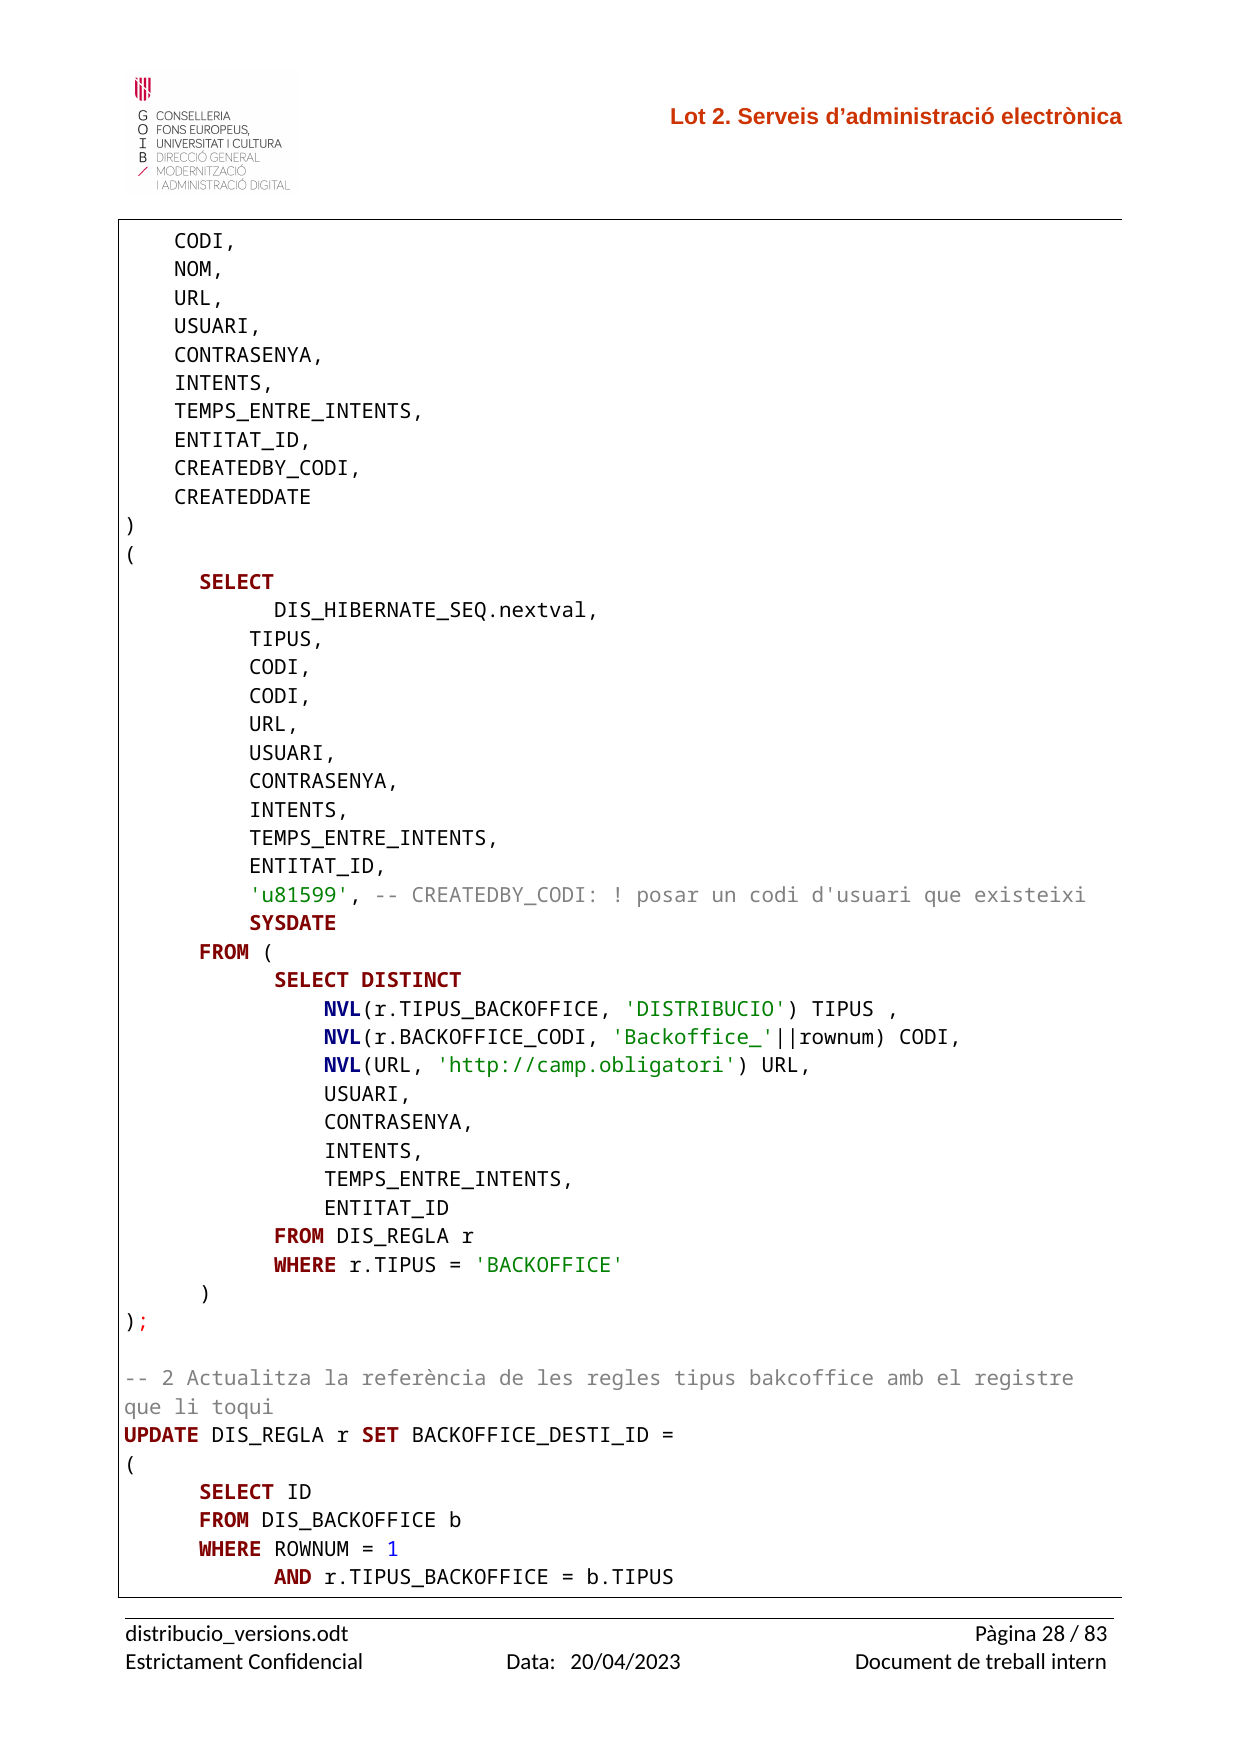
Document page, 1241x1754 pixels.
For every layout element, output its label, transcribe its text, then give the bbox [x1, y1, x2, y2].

picture [126, 70, 299, 197]
table_header CODI, NOM, URL, USUARI, CONTRASENYA, INTENTS, TEMPS_ENTRE_INTENTS, ENTITAT_ID, CREATEDBY_CODI, CREATEDDATE ) ( SELECT DIS_HIBERNATE_SEQ.nextval, TIPUS, CODI, CODI, URL, USUARI, CONTRASENYA, INTENTS, TEMPS_ENTRE_INTENTS, ENTITAT_ID, 'u81599', -- CREATEDBY_CODI: ! posar un codi d'usuari que existeixi SYSDATE FROM ( SELECT DISTINCT NVL(r.TIPUS_BACKOFFICE, 'DISTRIBUCIO') TIPUS , NVL(r.BACKOFFICE_CODI, 'Backoffice_'||rownum) CODI, NVL(URL, 'http://camp.obligatori') URL, USUARI, CONTRASENYA, INTENTS, TEMPS_ENTRE_INTENTS, ENTITAT_ID FROM DIS_REGLA r WHERE r.TIPUS = 'BACKOFFICE' ) ); -- 2 Actualitza la referència de les regles tipus bakcoffice amb el registre que li toqui UPDATE DIS_REGLA r SET BACKOFFICE_DESTI_ID = ( SELECT ID FROM DIS_BACKOFFICE b WHERE ROWNUM = 1 AND r.TIPUS_BACKOFFICE = b.TIPUS [119, 220, 1122, 1597]
